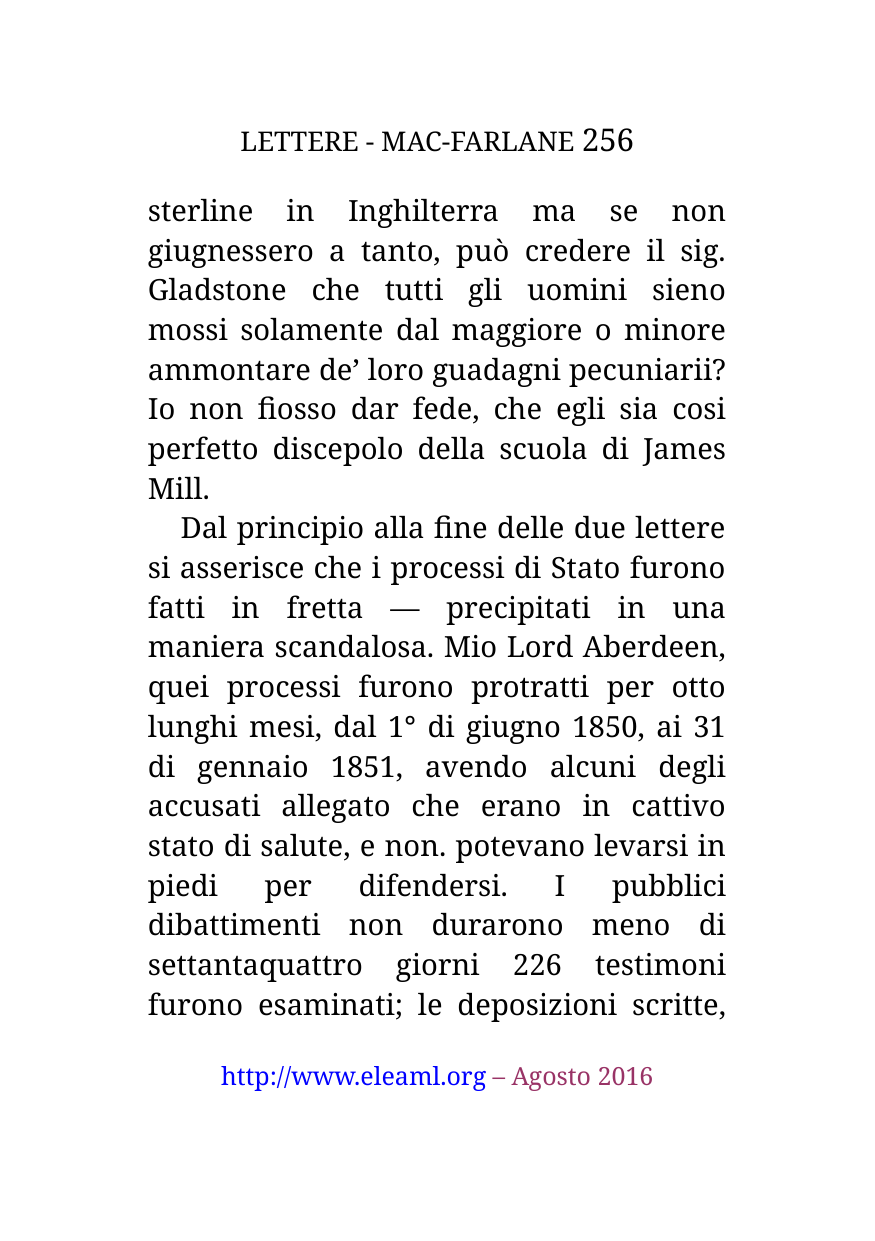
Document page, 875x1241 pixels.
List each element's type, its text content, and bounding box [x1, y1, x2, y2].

text sterline in Inghilterra ma se non giugnessero a tanto, può credere il sig. Gladstone che tutti gli uomini sieno mossi solamente dal maggiore o minore ammontare de’ loro guadagni pecuniarii? Io non fiosso dar fede, che egli sia cosi perfetto discepolo della scuola di James Mill. [148, 190, 726, 508]
text Dal principio alla fine delle due lettere si asserisce che i processi di Stato furono fatti in fretta — precipitati in una maniera scandalosa. Mio Lord Aberdeen, quei processi furono protratti per otto lunghi mesi, dal 1° di giugno 1850, ai 31 di gennaio 1851, avendo alcuni degli accusati allegato che erano in cattivo stato di salute, e non. potevano levarsi in piedi per difendersi. I pubblici dibattimenti non durarono meno di settantaquattro giorni 226 testimoni furono esaminati; le deposizioni scritte, [148, 508, 726, 1024]
